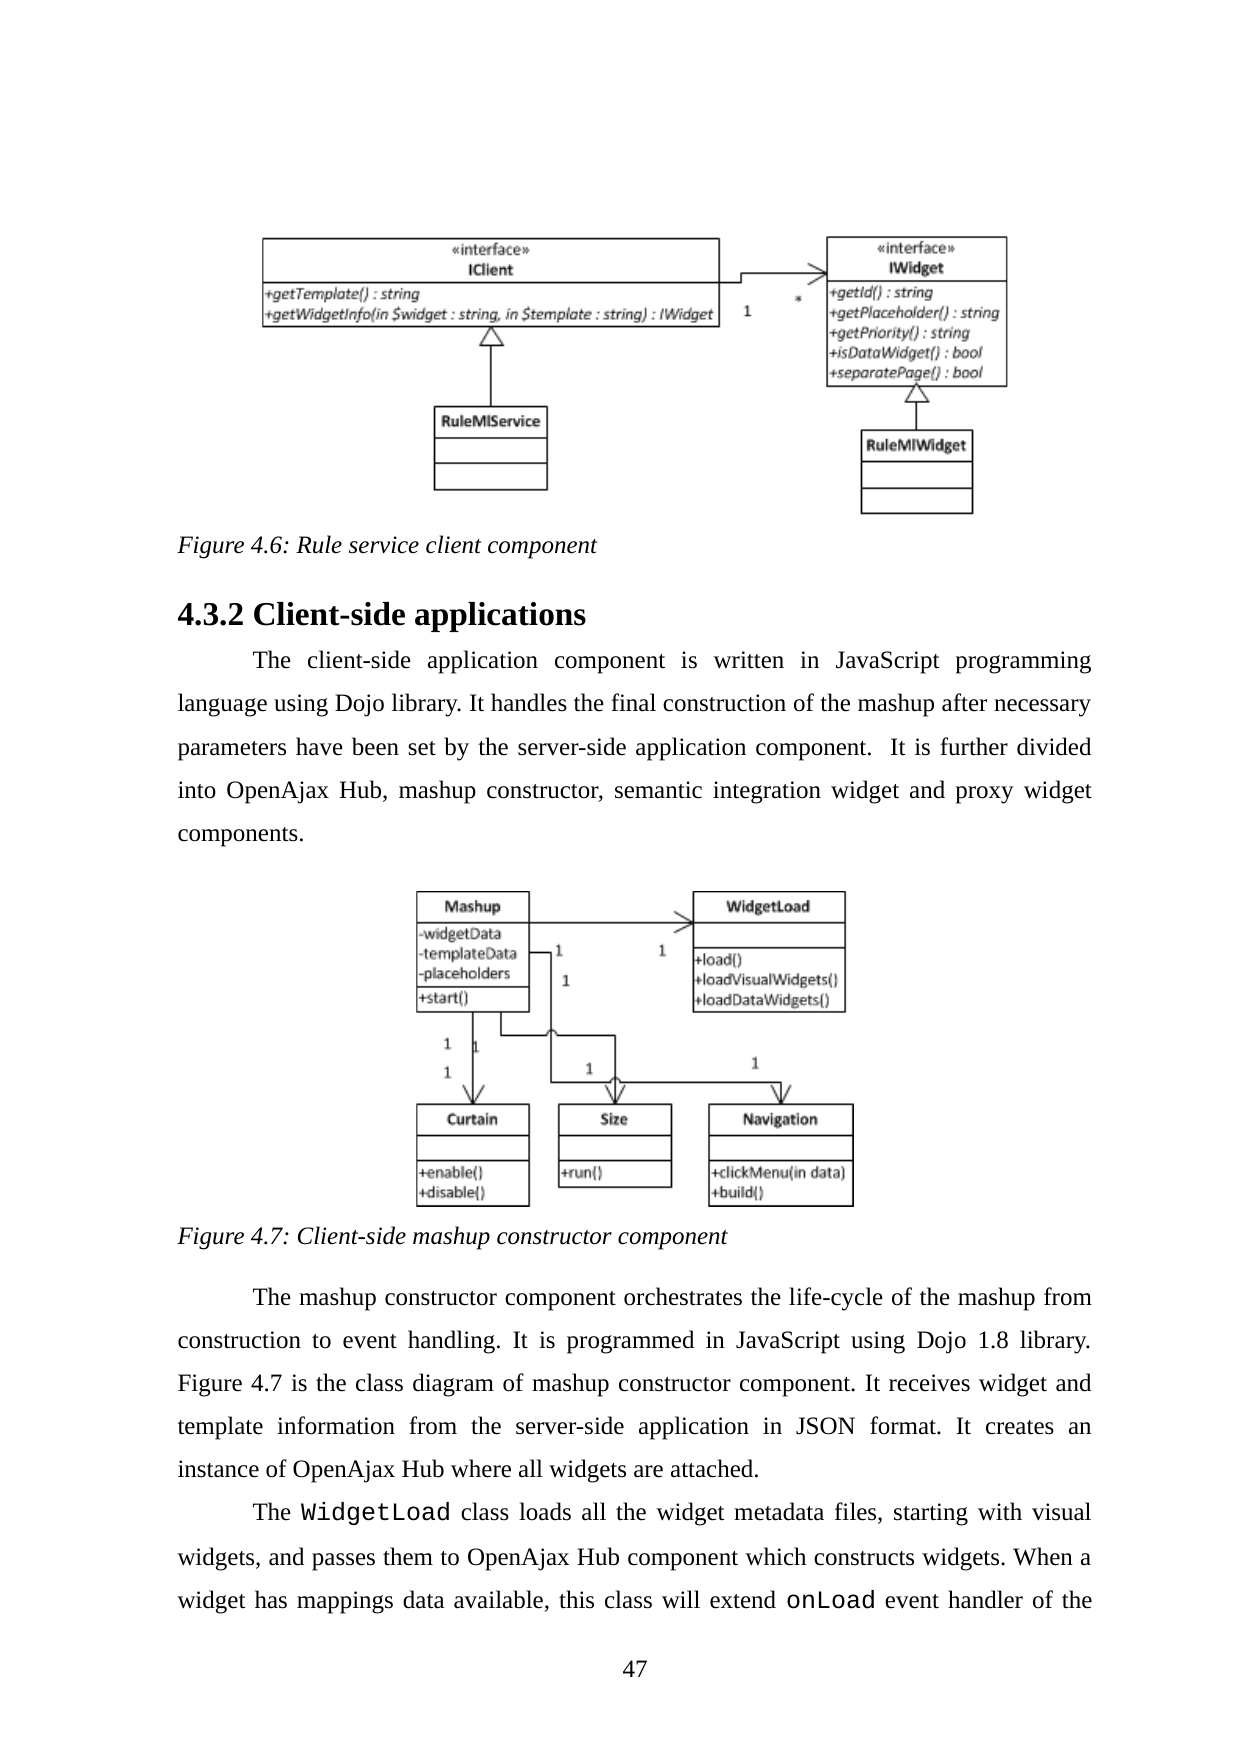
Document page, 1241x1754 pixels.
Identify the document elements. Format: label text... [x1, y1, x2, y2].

picture [262, 236, 1008, 516]
text [177, 861, 1093, 891]
text The WidgetLoad class loads all the widget metadata files, starting with visual widgets, and passes them to OpenAjax Hub component which constructs widgets. When a widget has mappings data available, this class will extend onLoad event handler of the [177, 1497, 1093, 1616]
text Figure 4.7: Client-side mashup constructor component [177, 1207, 1093, 1249]
text Figure 4.6: Rule service client component [177, 516, 1093, 559]
subtitle Client-side applications [177, 559, 1093, 633]
text The mashup constructor component orchestrates the life-cycle of the mashup from construction to event handling. It is programmed in JavaScript using Dojo 1.8 library. Figure 4.7 is the class diagram of mashup constructor component. It receives widget and template information from the server-side application in JSON format. It creates an instance of OpenAjax Hub where all widgets are attached. [177, 1249, 1093, 1483]
picture [416, 891, 854, 1207]
subtitle [177, 206, 1093, 236]
text The client-side application component is written in JavaScript programming language using Dojo library. It handles the final construction of the mashup after necessary parameters have been set by the server-side application component. It is further divided into OpenAjax Hub, mashup constructor, semantic integration widget and proxy widget components. [177, 645, 1093, 847]
